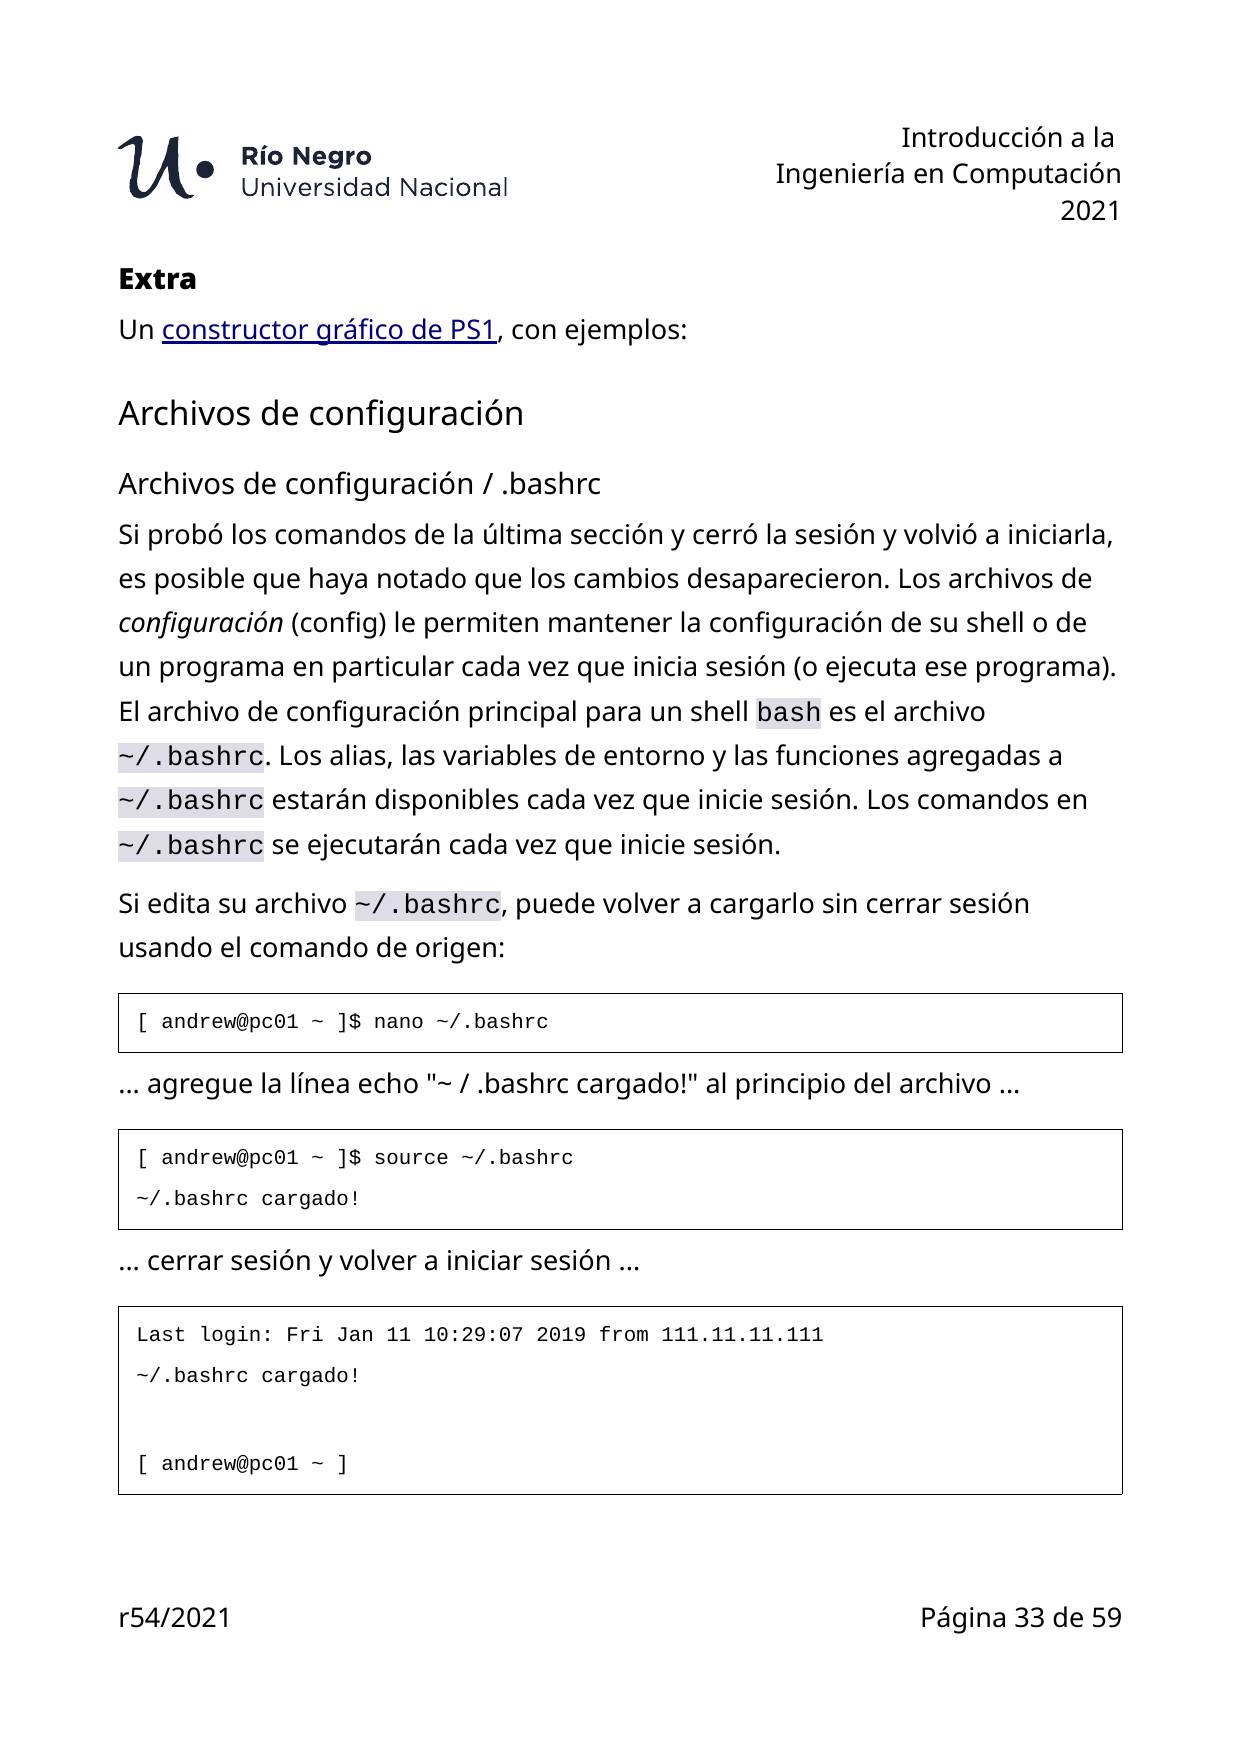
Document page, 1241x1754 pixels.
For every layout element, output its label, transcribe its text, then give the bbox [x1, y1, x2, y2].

subtitle Archivos de configuración [118, 390, 1122, 436]
subtitle Archivos de configuración / .bashrc [118, 463, 1122, 503]
text [ andrew@pc01 ~ ] [119, 1435, 1122, 1494]
text ~/.bashrc cargado! [119, 1347, 1122, 1389]
text Si probó los comandos de la última sección y cerró la sesión y volvió a iniciarla, es posible que haya notado que los cambios desaparecieron. Los archivos de configuración (config) le permiten mantener la configuración de su shell o de un programa en particular cada vez que inicia sesión (o ejecuta ese programa). El archivo de configuración principal para un shell bash es el archivo ~/.bashrc. Los alias, las variables de entorno y las funciones agregadas a ~/.bashrc estarán disponibles cada vez que inicie sesión. Los comandos en ~/.bashrc se ejecutarán cada vez que inicie sesión. [118, 515, 1122, 862]
text [ andrew@pc01 ~ ]$ nano ~/.bashrc [119, 994, 1122, 1052]
text [ andrew@pc01 ~ ]$ source ~/.bashrc [119, 1130, 1122, 1170]
text ... agregue la línea echo "~ / .bashrc cargado!" al principio del archivo ... [118, 1064, 1122, 1101]
text ~/.bashrc cargado! [119, 1170, 1122, 1229]
subtitle Extra [118, 258, 1122, 298]
text Last login: Fri Jan 11 10:29:07 2019 from 111.11.11.111 [119, 1307, 1122, 1347]
text Si edita su archivo ~/.bashrc, puede volver a cargarlo sin cerrar sesión usando el comando de origen: [118, 884, 1122, 965]
text Un constructor gráfico de PS1, con ejemplos: [118, 310, 1122, 347]
text ... cerrar sesión y volver a iniciar sesión ... [118, 1241, 1122, 1278]
